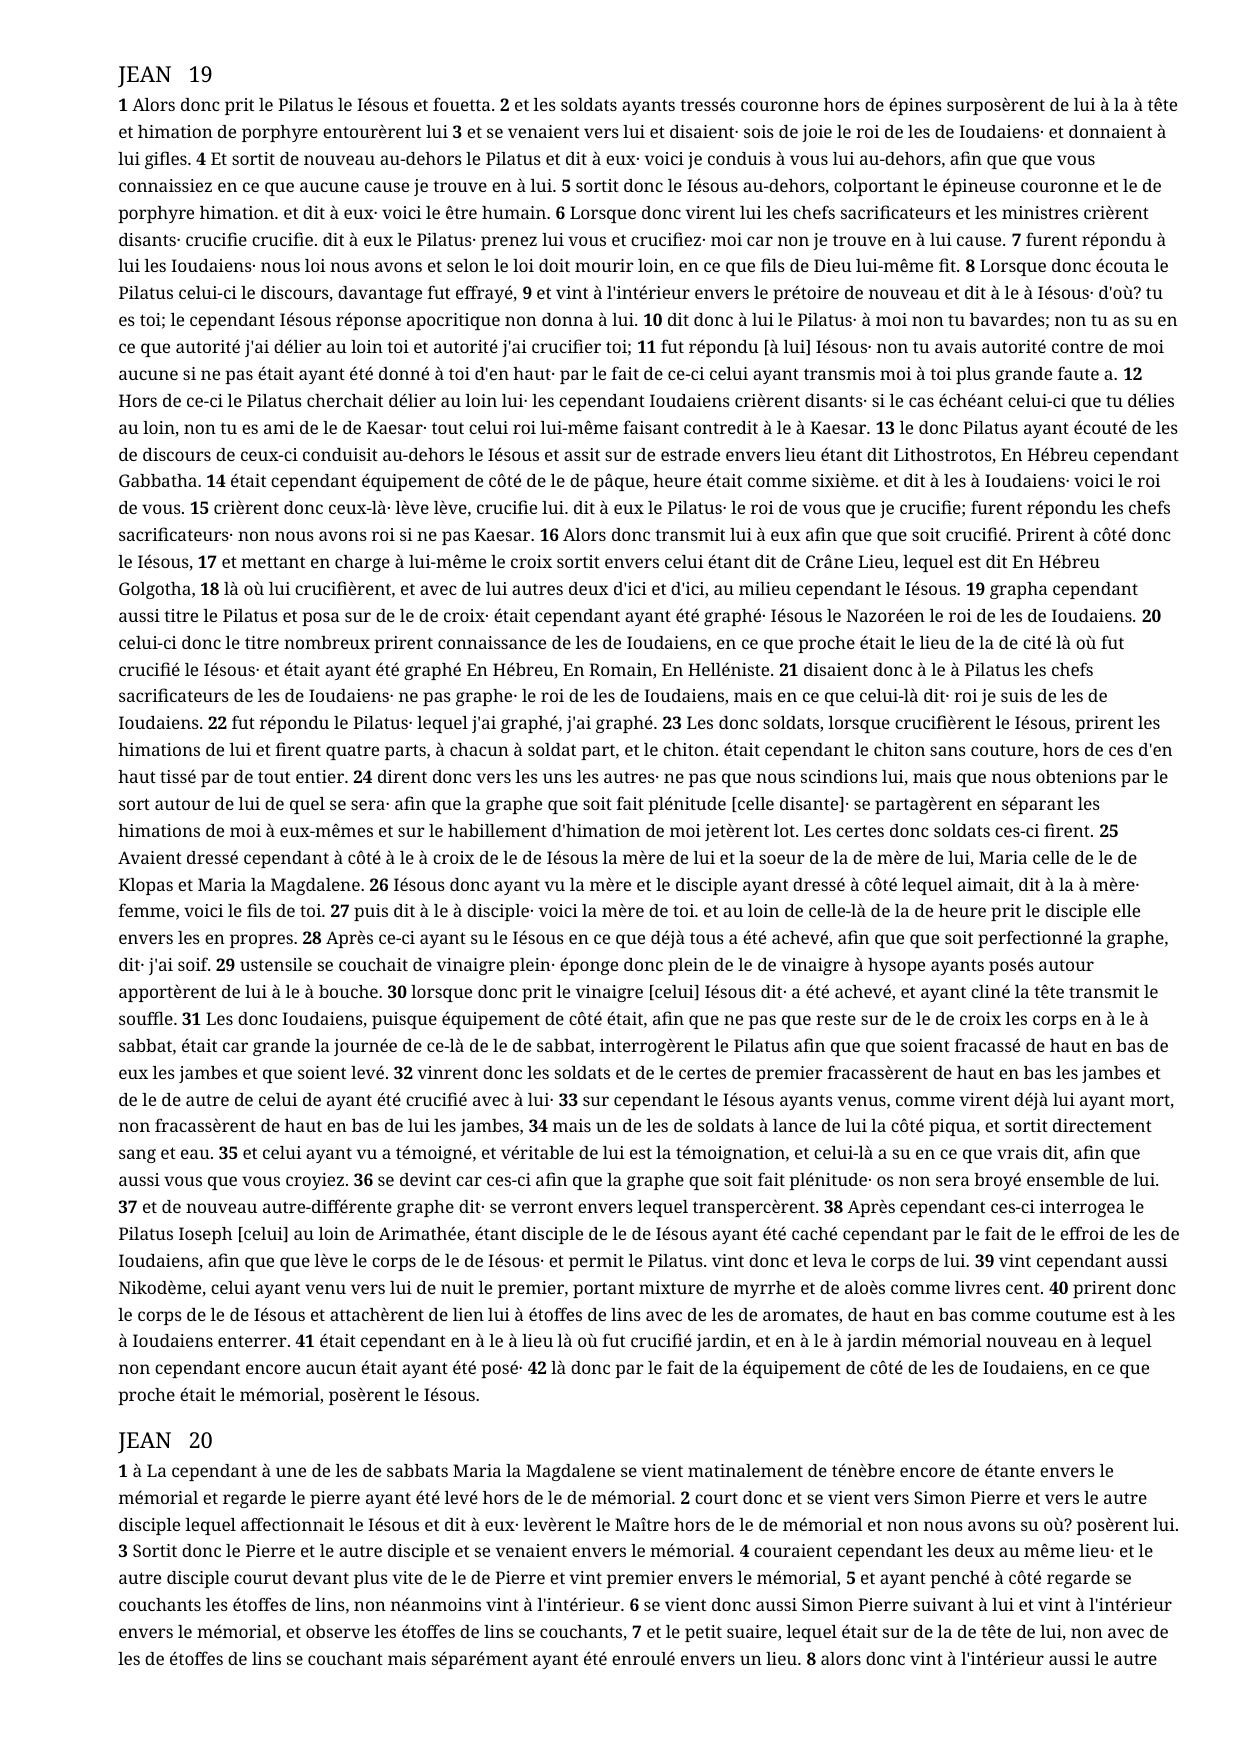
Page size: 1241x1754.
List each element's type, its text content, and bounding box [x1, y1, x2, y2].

text JEAN 19 [118, 59, 1181, 89]
text JEAN 20 [118, 1425, 1181, 1454]
text 1 Alors donc prit le Pilatus le Iésous et fouetta. 2 et les soldats ayants tressés couronne hors de épines surposèrent de lui à la à tête et himation de porphyre entourèrent lui 3 et se venaient vers lui et disaient· sois de joie le roi de les de Ioudaiens· et donnaient à lui gifles. 4 Et sortit de nouveau au-dehors le Pilatus et dit à eux· voici je conduis à vous lui au-dehors, afin que que vous connaissiez en ce que aucune cause je trouve en à lui. 5 sortit donc le Iésous au-dehors, colportant le épineuse couronne et le de porphyre himation. et dit à eux· voici le être humain. 6 Lorsque donc virent lui les chefs sacrificateurs et les ministres crièrent disants· crucifie crucifie. dit à eux le Pilatus· prenez lui vous et crucifiez· moi car non je trouve en à lui cause. 7 furent répondu à lui les Ioudaiens· nous loi nous avons et selon le loi doit mourir loin, en ce que fils de Dieu lui-même fit. 8 Lorsque donc écouta le Pilatus celui-ci le discours, davantage fut effrayé, 9 et vint à l'intérieur envers le prétoire de nouveau et dit à le à Iésous· d'où? tu es toi; le cependant Iésous réponse apocritique non donna à lui. 10 dit donc à lui le Pilatus· à moi non tu bavardes; non tu as su en ce que autorité j'ai délier au loin toi et autorité j'ai crucifier toi; 11 fut répondu [à lui] Iésous· non tu avais autorité contre de moi aucune si ne pas était ayant été donné à toi d'en haut· par le fait de ce-ci celui ayant transmis moi à toi plus grande faute a. 12 Hors de ce-ci le Pilatus cherchait délier au loin lui· les cependant Ioudaiens crièrent disants· si le cas échéant celui-ci que tu délies au loin, non tu es ami de le de Kaesar· tout celui roi lui-même faisant contredit à le à Kaesar. 13 le donc Pilatus ayant écouté de les de discours de ceux-ci conduisit au-dehors le Iésous et assit sur de estrade envers lieu étant dit Lithostrotos, En Hébreu cependant Gabbatha. 14 était cependant équipement de côté de le de pâque, heure était comme sixième. et dit à les à Ioudaiens· voici le roi de vous. 15 crièrent donc ceux-là· lève lève, crucifie lui. dit à eux le Pilatus· le roi de vous que je crucifie; furent répondu les chefs sacrificateurs· non nous avons roi si ne pas Kaesar. 16 Alors donc transmit lui à eux afin que que soit crucifié. Prirent à côté donc le Iésous, 17 et mettant en charge à lui-même le croix sortit envers celui étant dit de Crâne Lieu, lequel est dit En Hébreu Golgotha, 18 là où lui crucifièrent, et avec de lui autres deux d'ici et d'ici, au milieu cependant le Iésous. 19 grapha cependant aussi titre le Pilatus et posa sur de le de croix· était cependant ayant été graphé· Iésous le Nazoréen le roi de les de Ioudaiens. 20 celui-ci donc le titre nombreux prirent connaissance de les de Ioudaiens, en ce que proche était le lieu de la de cité là où fut crucifié le Iésous· et était ayant été graphé En Hébreu, En Romain, En Helléniste. 21 disaient donc à le à Pilatus les chefs sacrificateurs de les de Ioudaiens· ne pas graphe· le roi de les de Ioudaiens, mais en ce que celui-là dit· roi je suis de les de Ioudaiens. 22 fut répondu le Pilatus· lequel j'ai graphé, j'ai graphé. 23 Les donc soldats, lorsque crucifièrent le Iésous, prirent les himations de lui et firent quatre parts, à chacun à soldat part, et le chiton. était cependant le chiton sans couture, hors de ces d'en haut tissé par de tout entier. 24 dirent donc vers les uns les autres· ne pas que nous scindions lui, mais que nous obtenions par le sort autour de lui de quel se sera· afin que la graphe que soit fait plénitude [celle disante]· se partagèrent en séparant les himations de moi à eux-mêmes et sur le habillement d'himation de moi jetèrent lot. Les certes donc soldats ces-ci firent. 25 Avaient dressé cependant à côté à le à croix de le de Iésous la mère de lui et la soeur de la de mère de lui, Maria celle de le de Klopas et Maria la Magdalene. 26 Iésous donc ayant vu la mère et le disciple ayant dressé à côté lequel aimait, dit à la à mère· femme, voici le fils de toi. 27 puis dit à le à disciple· voici la mère de toi. et au loin de celle-là de la de heure prit le disciple elle envers les en propres. 28 Après ce-ci ayant su le Iésous en ce que déjà tous a été achevé, afin que que soit perfectionné la graphe, dit· j'ai soif. 29 ustensile se couchait de vinaigre plein· éponge donc plein de le de vinaigre à hysope ayants posés autour apportèrent de lui à le à bouche. 30 lorsque donc prit le vinaigre [celui] Iésous dit· a été achevé, et ayant cliné la tête transmit le souffle. 31 Les donc Ioudaiens, puisque équipement de côté était, afin que ne pas que reste sur de le de croix les corps en à le à sabbat, était car grande la journée de ce-là de le de sabbat, interrogèrent le Pilatus afin que que soient fracassé de haut en bas de eux les jambes et que soient levé. 32 vinrent donc les soldats et de le certes de premier fracassèrent de haut en bas les jambes et de le de autre de celui de ayant été crucifié avec à lui· 33 sur cependant le Iésous ayants venus, comme virent déjà lui ayant mort, non fracassèrent de haut en bas de lui les jambes, 34 mais un de les de soldats à lance de lui la côté piqua, et sortit directement sang et eau. 35 et celui ayant vu a témoigné, et véritable de lui est la témoignation, et celui-là a su en ce que vrais dit, afin que aussi vous que vous croyiez. 36 se devint car ces-ci afin que la graphe que soit fait plénitude· os non sera broyé ensemble de lui. 37 et de nouveau autre-différente graphe dit· se verront envers lequel transpercèrent. 38 Après cependant ces-ci interrogea le Pilatus Ioseph [celui] au loin de Arimathée, étant disciple de le de Iésous ayant été caché cependant par le fait de le effroi de les de Ioudaiens, afin que que lève le corps de le de Iésous· et permit le Pilatus. vint donc et leva le corps de lui. 39 vint cependant aussi Nikodème, celui ayant venu vers lui de nuit le premier, portant mixture de myrrhe et de aloès comme livres cent. 40 prirent donc le corps de le de Iésous et attachèrent de lien lui à étoffes de lins avec de les de aromates, de haut en bas comme coutume est à les à Ioudaiens enterrer. 41 était cependant en à le à lieu là où fut crucifié jardin, et en à le à jardin mémorial nouveau en à lequel non cependant encore aucun était ayant été posé· 42 là donc par le fait de la équipement de côté de les de Ioudaiens, en ce que proche était le mémorial, posèrent le Iésous. [118, 93, 1181, 1407]
text 1 à La cependant à une de les de sabbats Maria la Magdalene se vient matinalement de ténèbre encore de étante envers le mémorial et regarde le pierre ayant été levé hors de le de mémorial. 2 court donc et se vient vers Simon Pierre et vers le autre disciple lequel affectionnait le Iésous et dit à eux· levèrent le Maître hors de le de mémorial et non nous avons su où? posèrent lui. 3 Sortit donc le Pierre et le autre disciple et se venaient envers le mémorial. 4 couraient cependant les deux au même lieu· et le autre disciple courut devant plus vite de le de Pierre et vint premier envers le mémorial, 5 et ayant penché à côté regarde se couchants les étoffes de lins, non néanmoins vint à l'intérieur. 6 se vient donc aussi Simon Pierre suivant à lui et vint à l'intérieur envers le mémorial, et observe les étoffes de lins se couchants, 7 et le petit suaire, lequel était sur de la de tête de lui, non avec de les de étoffes de lins se couchant mais séparément ayant été enroulé envers un lieu. 8 alors donc vint à l'intérieur aussi le autre [118, 1459, 1181, 1670]
